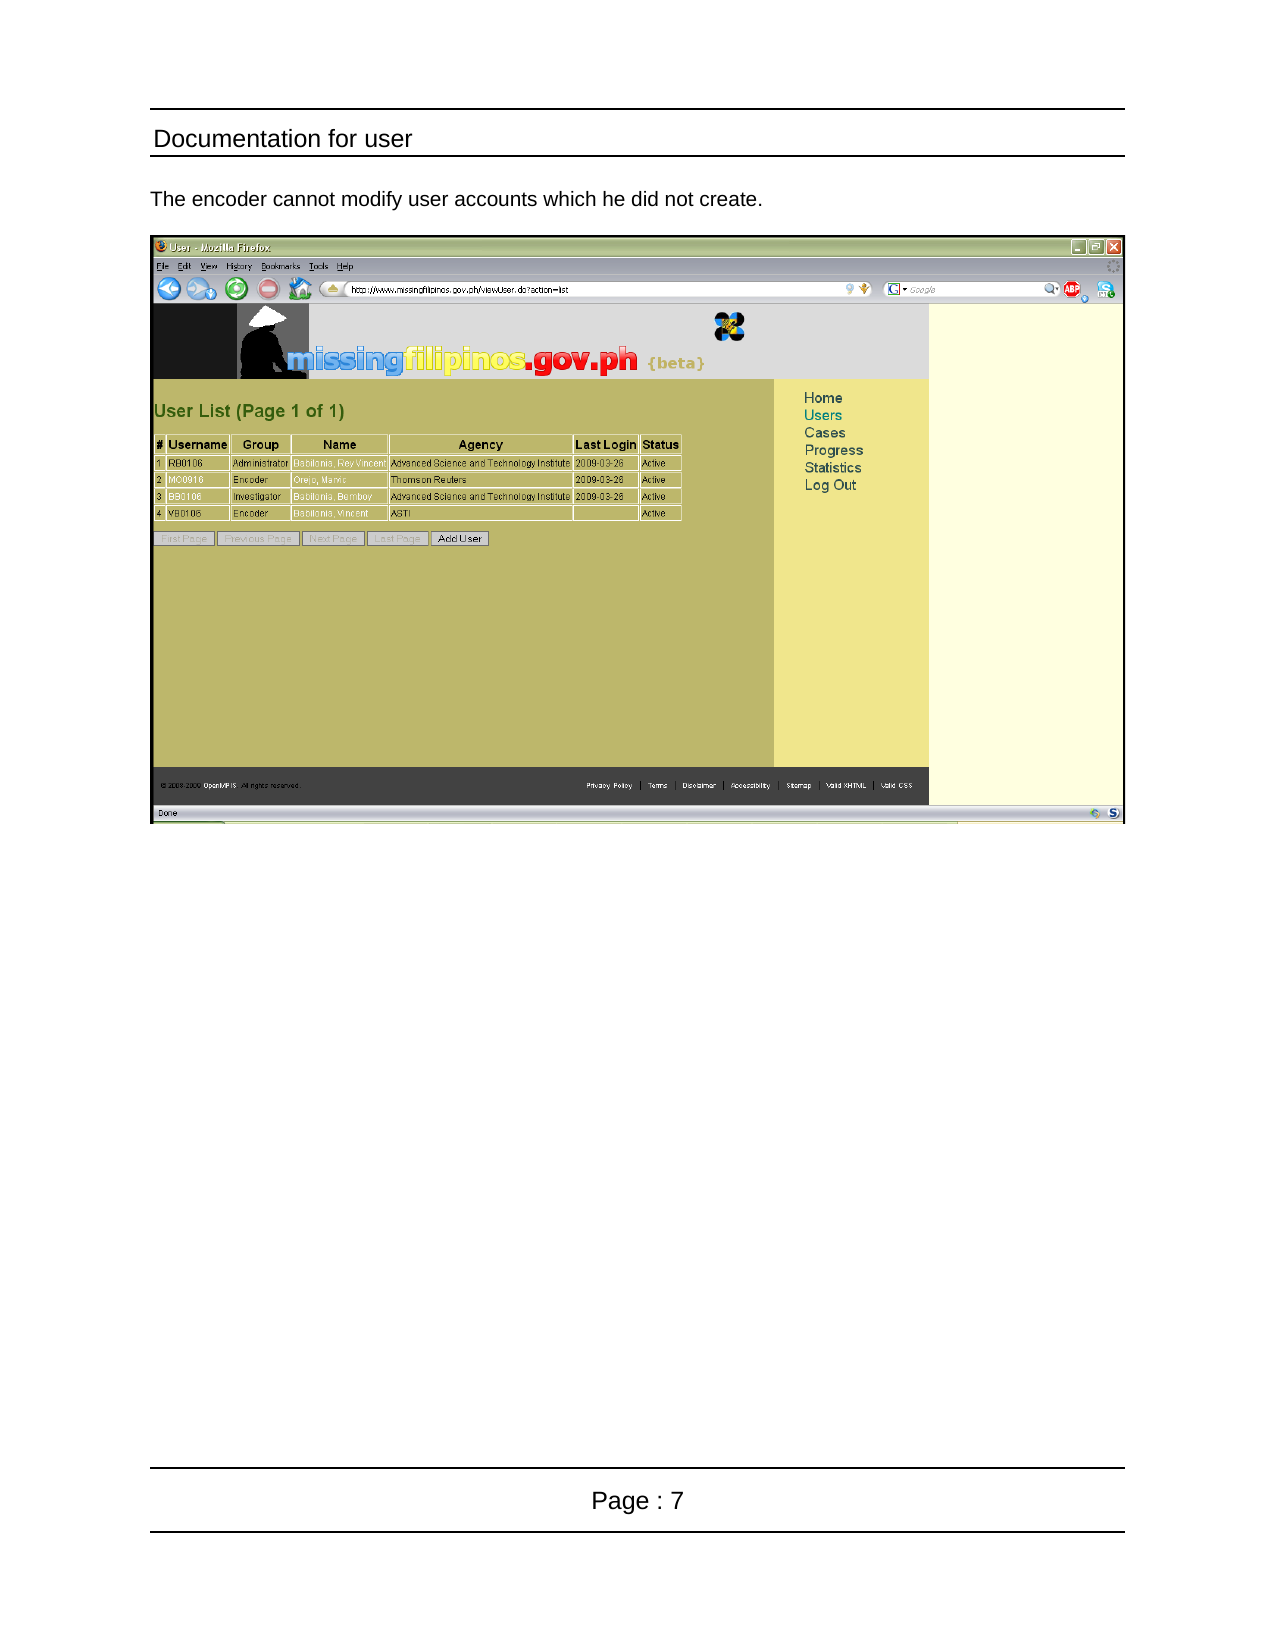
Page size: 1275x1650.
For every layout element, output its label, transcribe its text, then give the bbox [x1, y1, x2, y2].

picture [150, 235, 1125, 824]
text The encoder cannot modify user accounts which he did not create. [150, 187, 1125, 211]
